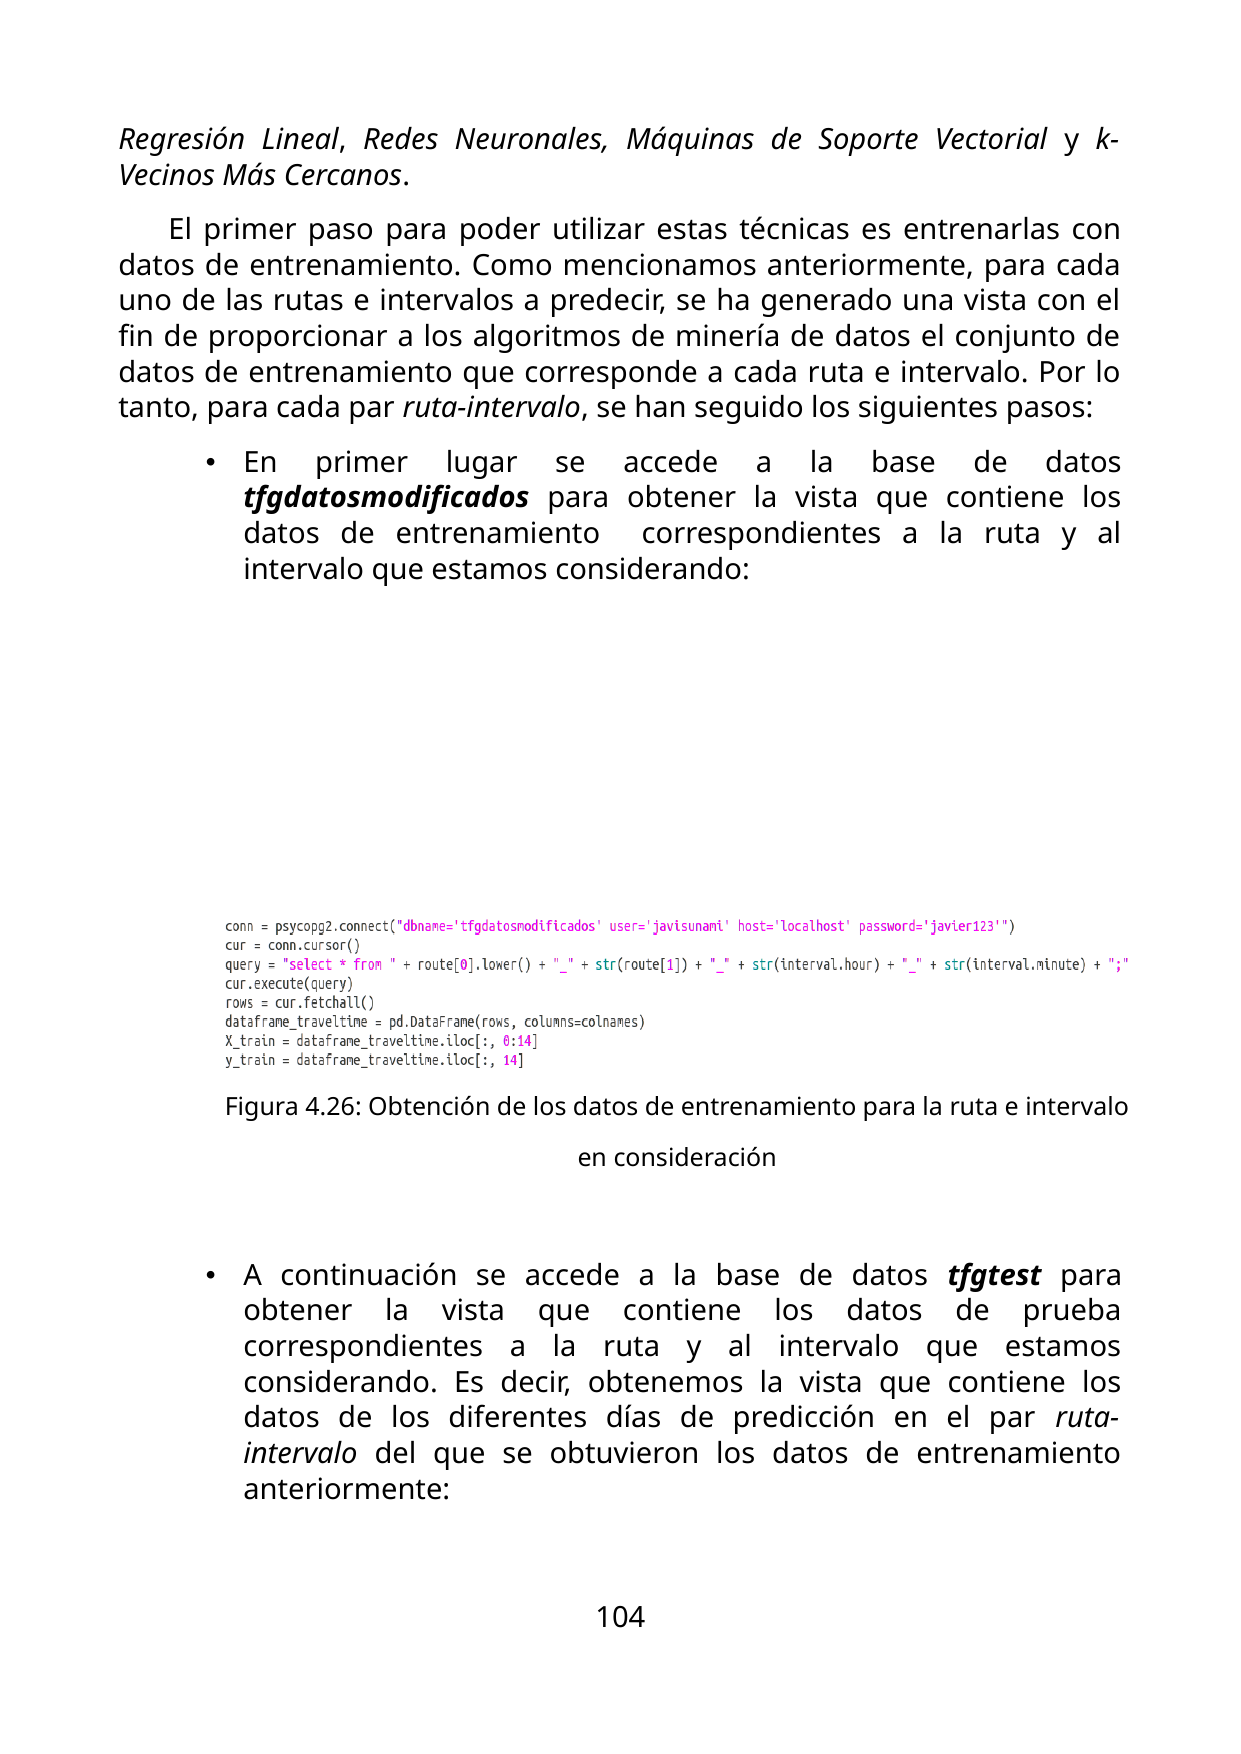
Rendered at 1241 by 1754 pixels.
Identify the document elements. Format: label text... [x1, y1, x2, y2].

text Figura 4.26: Obtención de los datos de entrenamiento para la ruta e intervalo en consideración [219, 1072, 1135, 1174]
list A continuación se accede a la base de datos tfgtest para obtener la vista que contiene los datos de prueba correspondientes a la ruta y al intervalo que estamos considerando. Es decir, obtenemos la vista que contiene los datos de los diferentes días de predicción en el par ruta-intervalo del que se obtuvieron los datos de entrenamiento anteriormente: [206, 1254, 1122, 1508]
picture [218, 917, 1135, 1072]
text Regresión Lineal, Redes Neuronales, Máquinas de Soporte Vectorial y k-Vecinos Más Cercanos. [118, 118, 1122, 193]
list En primer lugar se accede a la base de datos tfgdatosmodificados para obtener la vista que contiene los datos de entrenamiento correspondientes a la ruta y al intervalo que estamos considerando: [206, 441, 1122, 588]
text El primer paso para poder utilizar estas técnicas es entrenarlas con datos de entrenamiento. Como mencionamos anteriormente, para cada uno de las rutas e intervalos a predecir, se ha generado una vista con el fin de proporcionar a los algoritmos de minería de datos el conjunto de datos de entrenamiento que corresponde a cada ruta e intervalo. Por lo tanto, para cada par ruta-intervalo, se han seguido los siguientes pasos: [118, 208, 1122, 426]
